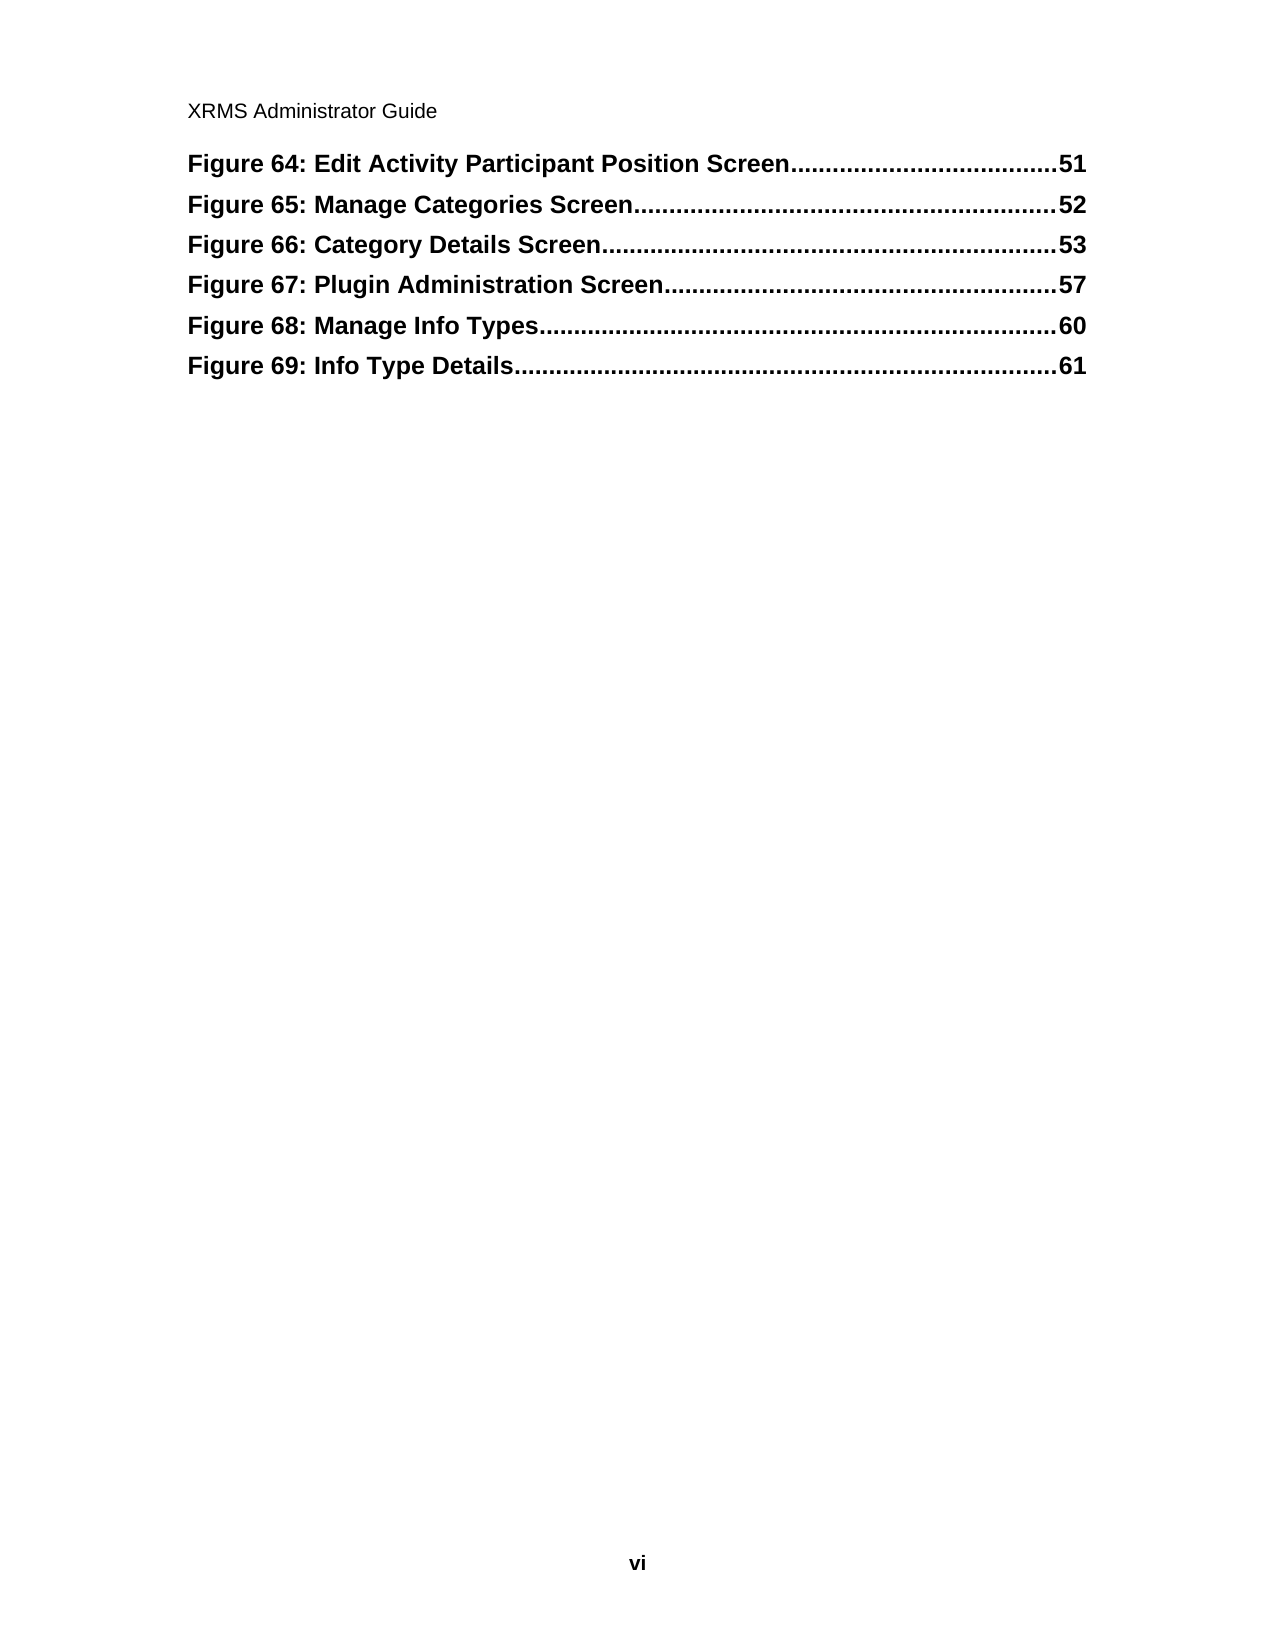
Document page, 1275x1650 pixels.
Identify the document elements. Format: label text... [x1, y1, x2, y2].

text Figure 69: Info Type Details 61 [187, 352, 1087, 380]
text Figure 66: Category Details Screen 53 [187, 231, 1087, 259]
text Figure 65: Manage Categories Screen 52 [187, 190, 1087, 218]
text Figure 68: Manage Info Types 60 [187, 312, 1087, 339]
text Figure 67: Plugin Administration Screen 57 [187, 271, 1087, 299]
text Figure 64: Edit Activity Participant Position Screen 51 [187, 150, 1087, 178]
